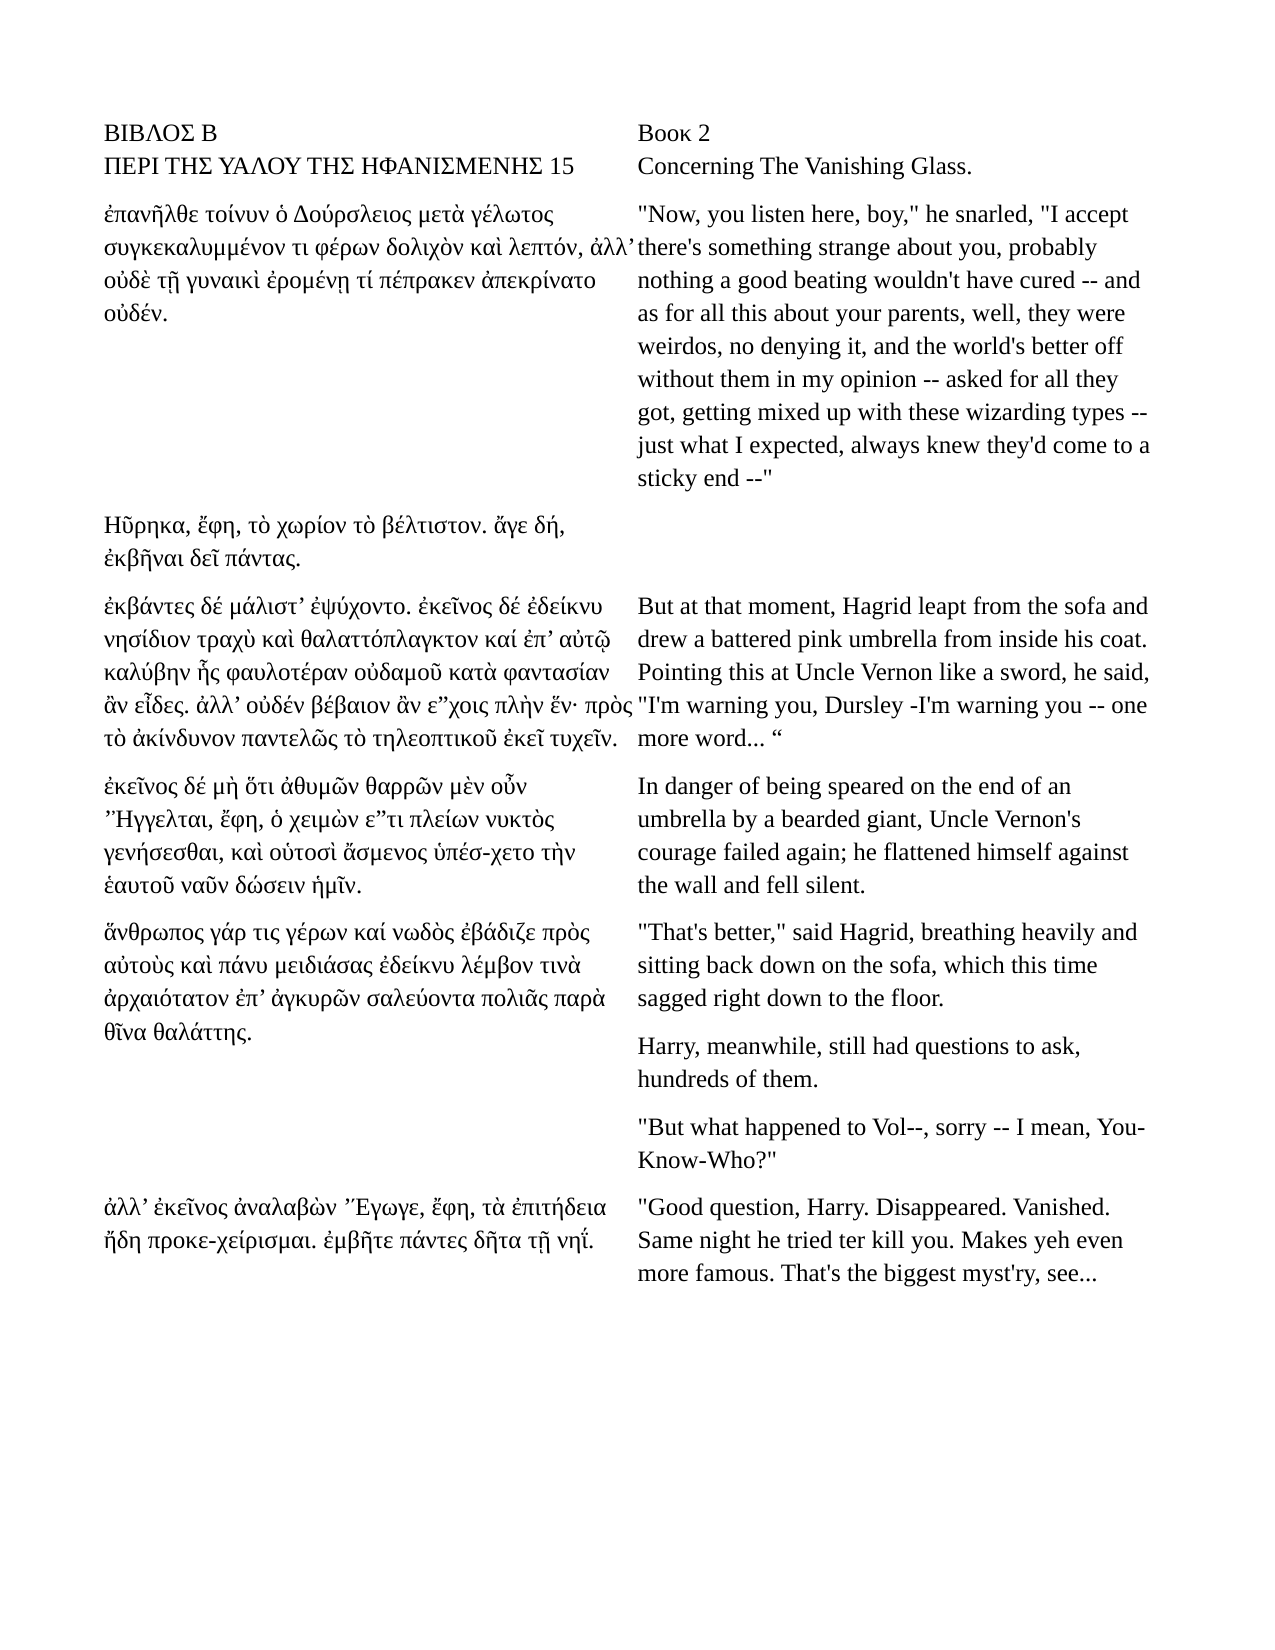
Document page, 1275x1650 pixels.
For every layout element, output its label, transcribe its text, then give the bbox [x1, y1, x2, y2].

table_cell ἐκβάντες δέ μάλιστ’ ἐψύχοντο. ἐκεῖνος δέ ἐδείκνυ νησίδιον τραχὺ καὶ θαλαττόπλαγκτον καί ἐπ’ αὐτῷ καλύβην ἧς φαυλοτέραν οὐδαμοῦ κατὰ φαντασίαν ἂν εἶδες. ἀλλ’ οὐδέν βέβαιον ἂν ε”χοις πλὴν ἕν· πρὸς τὸ ἀκίνδυνον παντελῶς τὸ τηλεοπτικοῦ ἐκεῖ τυχεῖν. [104, 591, 637, 771]
table_cell ἅνθρωπος γάρ τις γέρων καί νωδὸς ἐβάδιζε πρὸς αὐτοὺς καὶ πάνυ μειδιάσας ἐδείκνυ λέμβον τινὰ ἀρχαιότατον ἐπ’ ἀγκυρῶν σαλεύοντα πολιᾶς παρὰ θῖνα θαλάττης. [104, 918, 637, 1192]
table_cell "Now, you listen here, boy," he snarled, "I accept there's something strange about you, probably nothing a good beating wouldn't have cured -- and as for all this about your parents, well, they were weirdos, no denying it, and the world's better off without them in my opinion -- asked for all they got, getting mixed up with these wizarding types -- just what I expected, always knew they'd come to a sticky end --" [638, 199, 1157, 511]
table_cell ἐκεῖνος δέ μὴ ὅτι ἀθυμῶν θαρρῶν μὲν οὖν ’Ἠγγελται, ἔφη, ὁ χειμὼν ε”τι πλείων νυκτὸς γενήσεσθαι, καὶ οὑτοσὶ ἄσμενος ὑπέσ-χετο τὴν ἑαυτοῦ ναῦν δώσειν ἡμῖν. [104, 771, 637, 917]
table_cell ἀλλ’ ἐκεῖνος ἀναλαβὼν ’Έγωγε, ἔφη, τὰ ἐπιτήδεια ἤδη προκε-χείρισμαι. ἐμβῆτε πάντες δῆτα τῇ νηΐ. [104, 1193, 637, 1306]
table_header Βοοκ 2 Concerning The Vanishing Glass. [638, 118, 1157, 199]
table_cell In danger of being speared on the end of an umbrella by a bearded giant, Uncle Vernon's courage failed again; he flattened himself against the wall and fell silent. [638, 771, 1157, 917]
table_cell Ηῦρηκα, ἔφη, τὸ χωρίον τὸ βέλτιστον. ἄγε δή, ἐκβῆναι δεῖ πάντας. [104, 511, 637, 591]
table_cell "That's better," said Hagrid, breathing heavily and sitting back down on the sofa, which this time sagged right down to the floor. Harry, meanwhile, still had questions to ask, hundreds of them. "But what happened to Vol--, sorry -- I mean, You-Know-Who?" [638, 918, 1157, 1192]
table_cell ἐπανῆλθε τοίνυν ὁ Δούρσλειος μετὰ γέλωτος συγκεκαλυμμένον τι φέρων δολιχὸν καὶ λεπτόν, ἀλλ’ οὐδὲ τῇ γυναικὶ ἐρομένῃ τί πέπρακεν ἀπεκρίνατο οὐδέν. [104, 199, 637, 511]
table_cell "Good question, Harry. Disappeared. Vanished. Same night he tried ter kill you. Makes yeh even more famous. That's the biggest myst'ry, see... [638, 1193, 1157, 1306]
table_cell [638, 511, 1157, 591]
table_cell But at that moment, Hagrid leapt from the sofa and drew a battered pink umbrella from inside his coat. Pointing this at Uncle Vernon like a sword, he said, "I'm warning you, Dursley -I'm warning you -- one more word... “ [638, 591, 1157, 771]
table_header ΒΙΒΛΟΣ Β ΠΕΡΙ ΤΗΣ ΥΑΛΟΥ ΤΗΣ ΗΦΑΝΙΣΜΕΝΗΣ 15 [104, 118, 637, 199]
